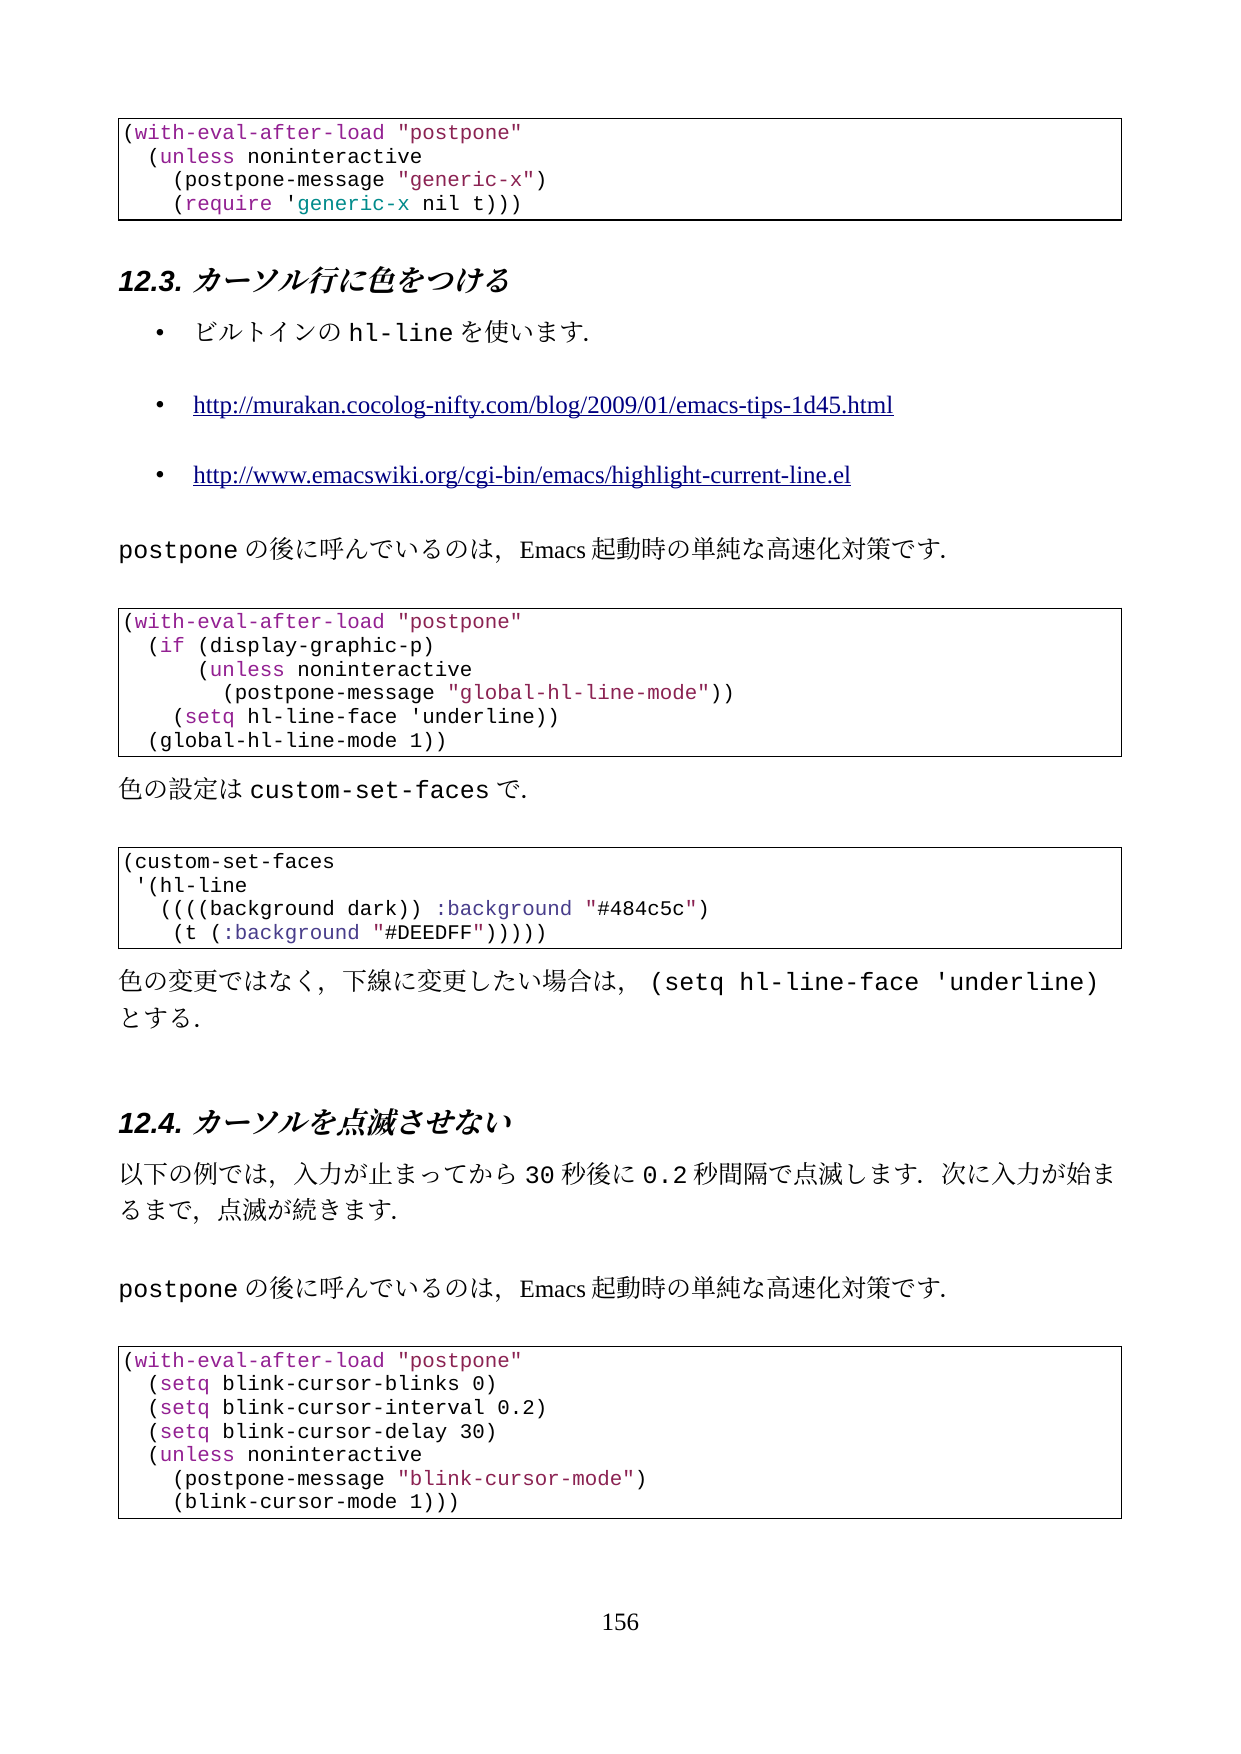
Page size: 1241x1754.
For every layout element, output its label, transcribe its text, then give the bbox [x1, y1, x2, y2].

text (t (:background "#DEEDFF"))))) [119, 918, 1121, 948]
text (if (display-graphic-p) [119, 631, 1121, 655]
text (with-eval-after-load "postpone" [119, 119, 1121, 142]
text (with-eval-after-load "postpone" [119, 1347, 1121, 1369]
text ((((background dark)) :background "#484c5c") [119, 894, 1121, 918]
text postpone の後に呼んでいるのは，Emacs起動時の単純な高速化対策です． [118, 530, 1122, 595]
subtitle カーソルを点滅させない [118, 1100, 1122, 1142]
text (unless noninteractive [119, 655, 1121, 678]
text (setq blink-cursor-interval 0.2) [119, 1393, 1121, 1417]
text postpone の後に呼んでいるのは，Emacs起動時の単純な高速化対策です． [118, 1268, 1122, 1333]
list ビルトインの hl-line を使います． [156, 312, 1122, 377]
text (unless noninteractive [119, 142, 1121, 165]
text (blink-cursor-mode 1))) [119, 1488, 1121, 1518]
text (setq blink-cursor-delay 30) [119, 1417, 1121, 1440]
text (global-hl-line-mode 1)) [119, 726, 1121, 756]
text (postpone-message "global-hl-line-mode")) [119, 678, 1121, 702]
text 色の変更ではなく，下線に変更したい場合は， (setq hl-line-face 'underline) とする． [118, 962, 1122, 1063]
text (custom-set-faces [119, 848, 1121, 871]
text 色の設定は custom-set-faces で． [118, 769, 1122, 834]
text (postpone-message "generic-x") [119, 165, 1121, 189]
text (setq blink-cursor-blinks 0) [119, 1369, 1121, 1393]
list http://murakan.cocolog-nifty.com/blog/2009/01/emacs-tips-1d45.html [156, 390, 1122, 447]
text '(hl-line [119, 871, 1121, 894]
subtitle カーソル行に色をつける [118, 258, 1122, 300]
text (require 'generic-x nil t))) [119, 189, 1121, 219]
text (unless noninteractive [119, 1440, 1121, 1464]
text (setq hl-line-face 'underline)) [119, 702, 1121, 726]
text 以下の例では，入力が止まってから 30 秒後に 0.2 秒間隔で点滅します．次に入力が始まるまで，点滅が続きます． [118, 1155, 1122, 1256]
text (postpone-message "blink-cursor-mode") [119, 1464, 1121, 1488]
list http://www.emacswiki.org/cgi-bin/emacs/highlight-current-line.el [156, 460, 1122, 517]
text (with-eval-after-load "postpone" [119, 609, 1121, 631]
